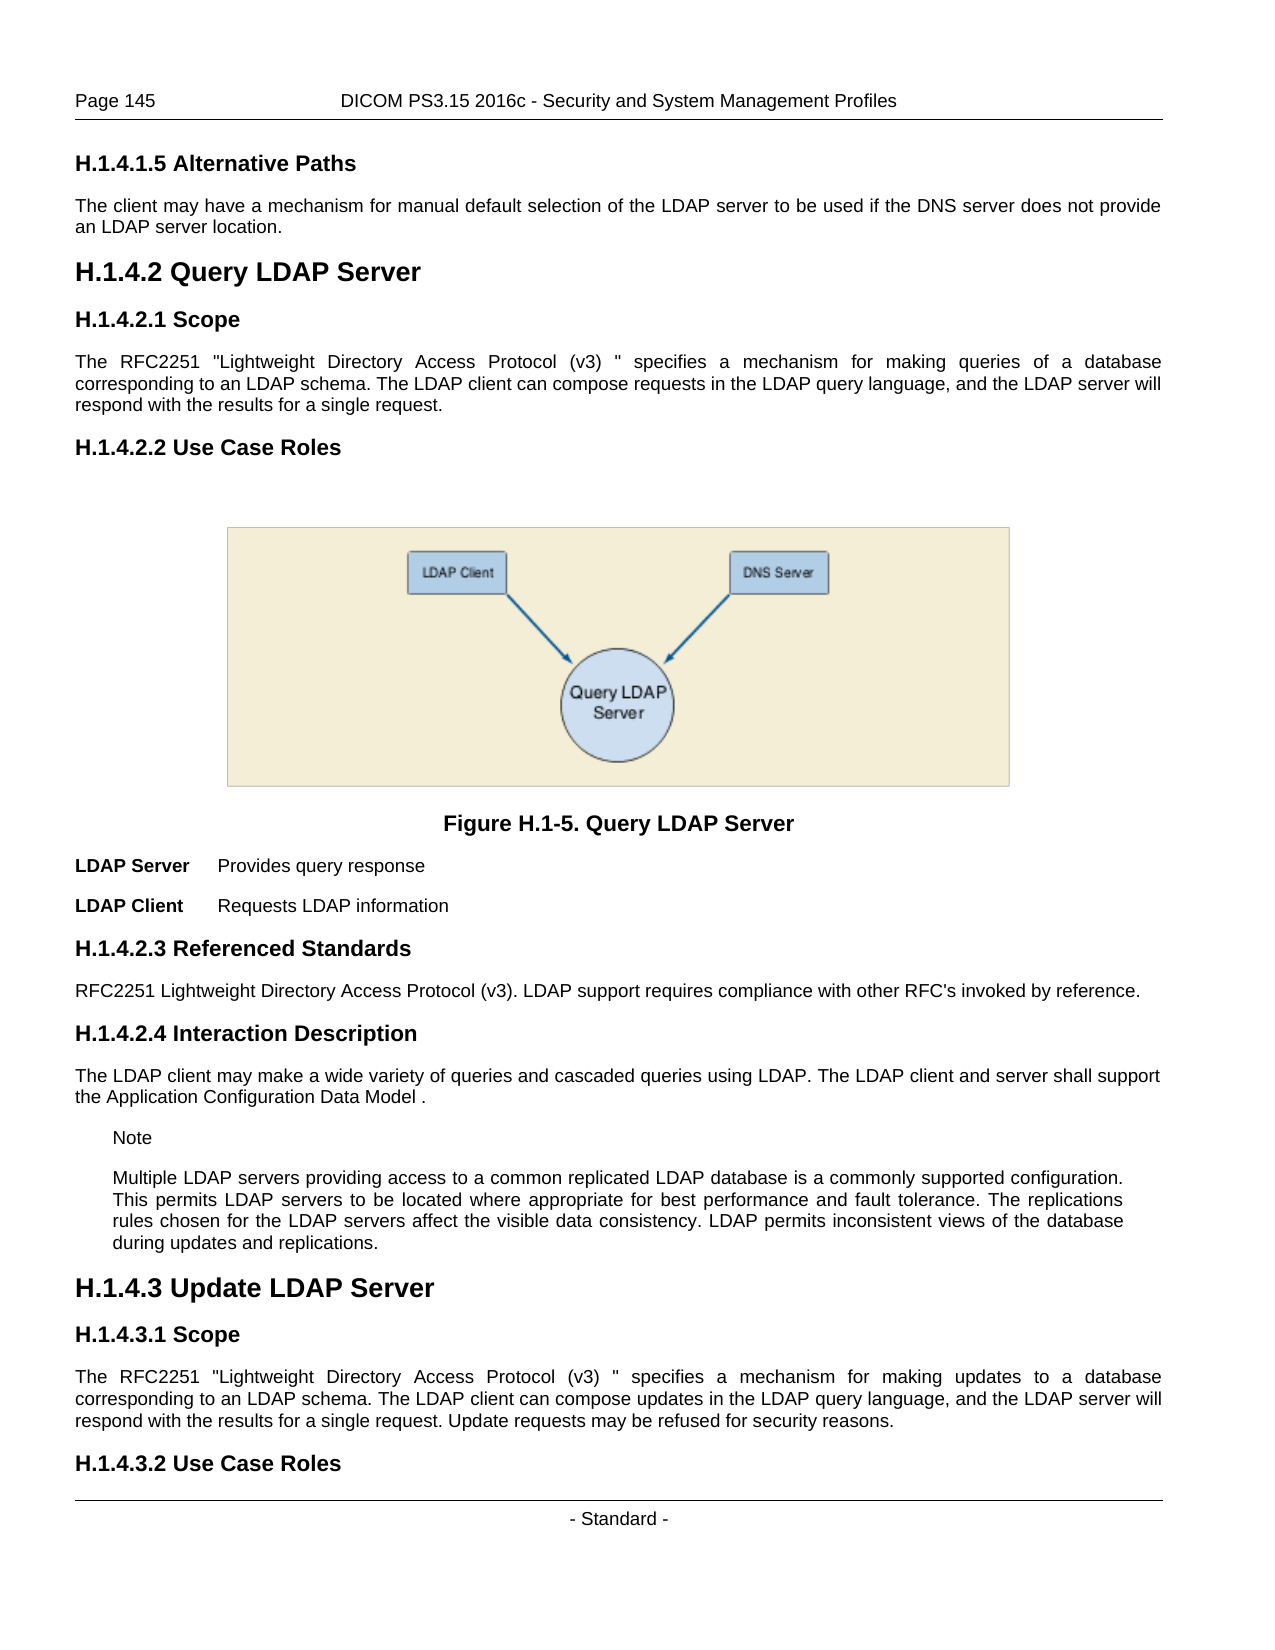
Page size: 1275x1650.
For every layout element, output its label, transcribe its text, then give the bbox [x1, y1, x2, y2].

text H.1.4.1.5 Alternative Paths [75, 150, 1162, 176]
picture [226, 526, 1011, 788]
text LDAP Server Provides query response [75, 854, 1162, 876]
text H.1.4.2.4 Interaction Description [75, 1020, 1162, 1046]
text H.1.4.2 Query LDAP Server [75, 256, 1162, 288]
text The RFC2251 "Lightweight Directory Access Protocol (v3) " specifies a mechanism for making updates to a database corresponding to an LDAP schema. The LDAP client can compose updates in the LDAP query language, and the LDAP server will respond with the results for a single request. Update requests may be refused for security reasons. [75, 1366, 1162, 1431]
text The client may have a mechanism for manual default selection of the LDAP server to be used if the DNS server does not provide an LDAP server location. [75, 194, 1162, 238]
text Note [112, 1126, 1125, 1148]
text The LDAP client may make a wide variety of queries and cascaded queries using LDAP. The LDAP client and server shall support the Application Configuration Data Model . [75, 1064, 1162, 1108]
text H.1.4.2.1 Scope [75, 306, 1162, 332]
text H.1.4.2.2 Use Case Roles [75, 434, 1162, 460]
text The RFC2251 "Lightweight Directory Access Protocol (v3) " specifies a mechanism for making queries of a database corresponding to an LDAP schema. The LDAP client can compose requests in the LDAP query language, and the LDAP server will respond with the results for a single request. [75, 351, 1162, 416]
text Multiple LDAP servers providing access to a common replicated LDAP database is a commonly supported configuration. This permits LDAP servers to be located where appropriate for best performance and fault tolerance. The replications rules chosen for the LDAP servers affect the visible data consistency. LDAP permits inconsistent views of the database during updates and replications. [112, 1167, 1125, 1253]
text RFC2251 Lightweight Directory Access Protocol (v3). LDAP support requires compliance with other RFC's invoked by reference. [75, 980, 1162, 1001]
text LDAP Client Requests LDAP information [75, 895, 1162, 916]
text H.1.4.3.2 Use Case Roles [75, 1450, 1162, 1476]
text H.1.4.2.3 Referenced Standards [75, 935, 1162, 961]
text H.1.4.3 Update LDAP Server [75, 1272, 1162, 1303]
text H.1.4.3.1 Scope [75, 1322, 1162, 1348]
text Figure H.1-5. Query LDAP Server [75, 810, 1162, 836]
